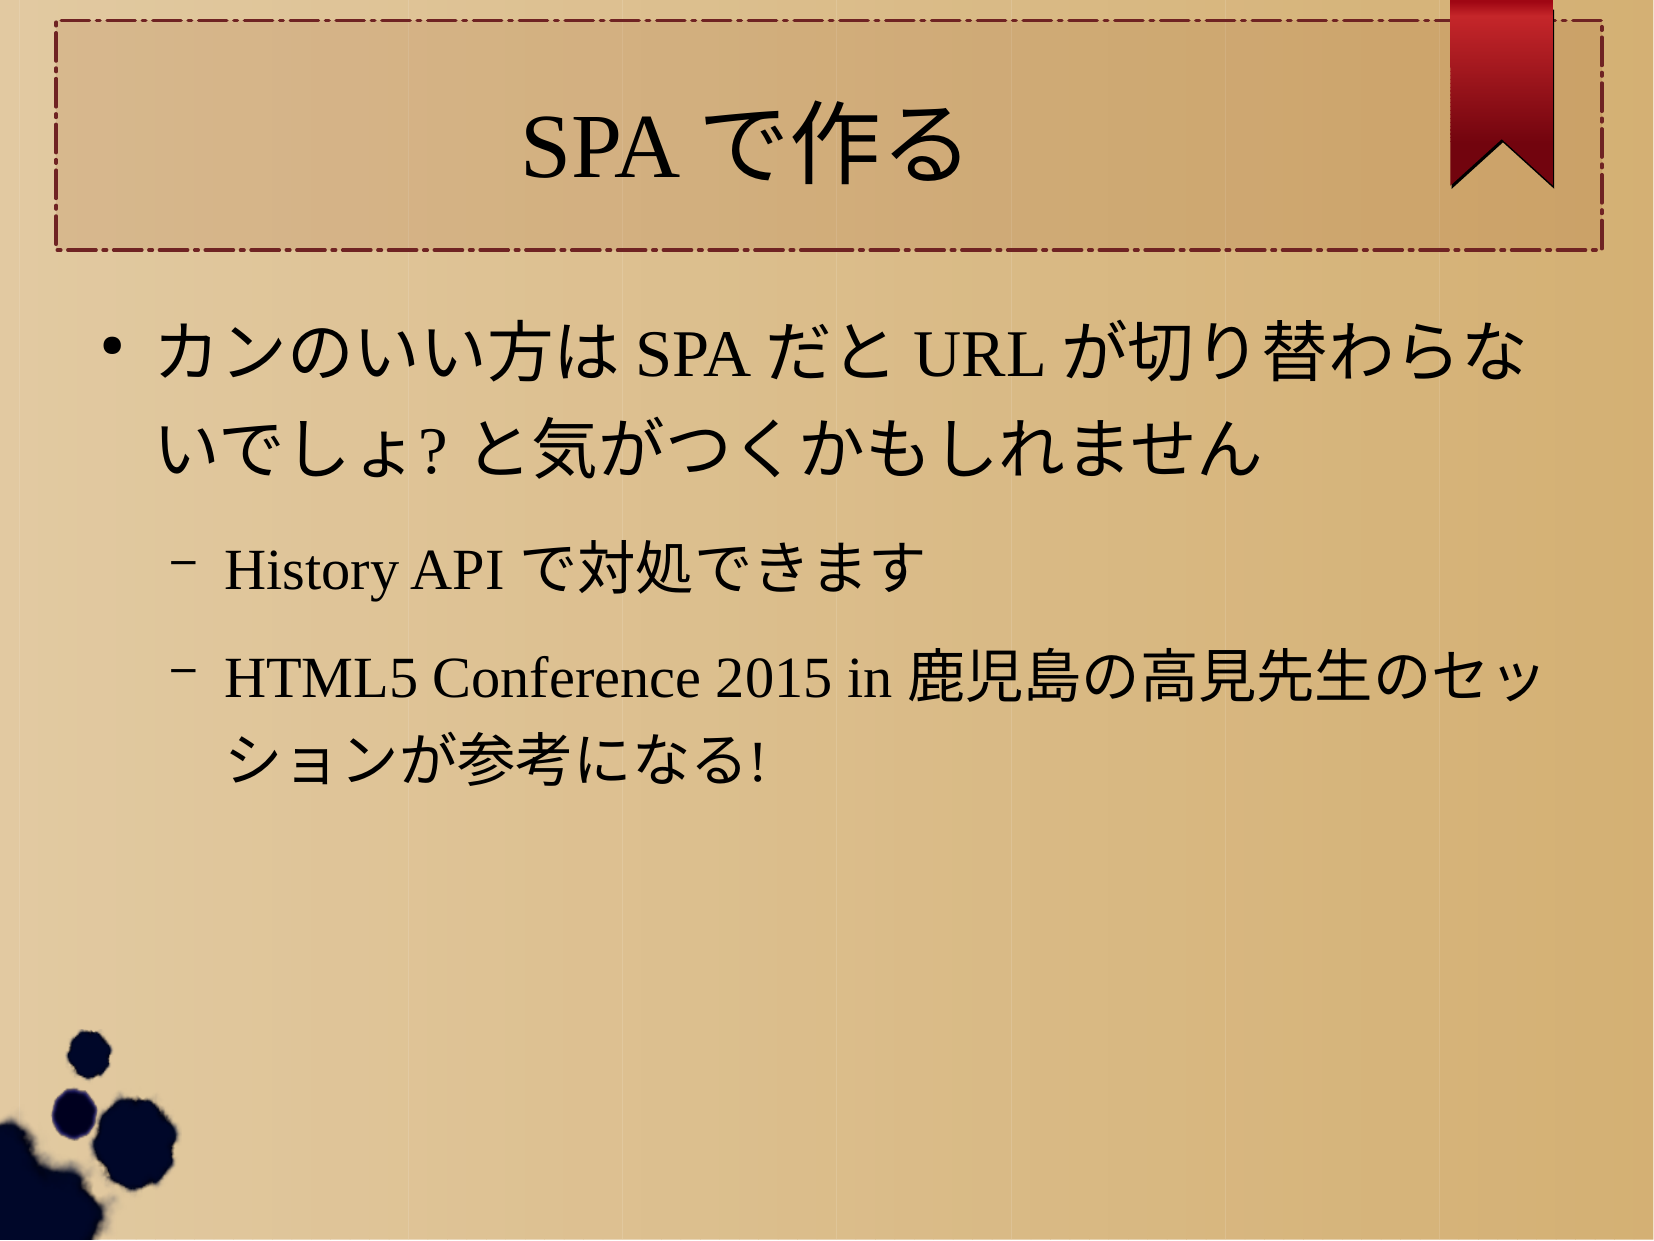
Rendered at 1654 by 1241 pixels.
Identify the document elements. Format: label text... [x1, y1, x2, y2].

title SPA で作る [82, 47, 1412, 229]
list カンのいい方は SPA だと URL が切り替わらないでしょ? と気がつくかもしれません History API で対処できます HTML5 Conference 2015 in 鹿児島の高見先生のセッションが参考になる! [82, 299, 1571, 1019]
